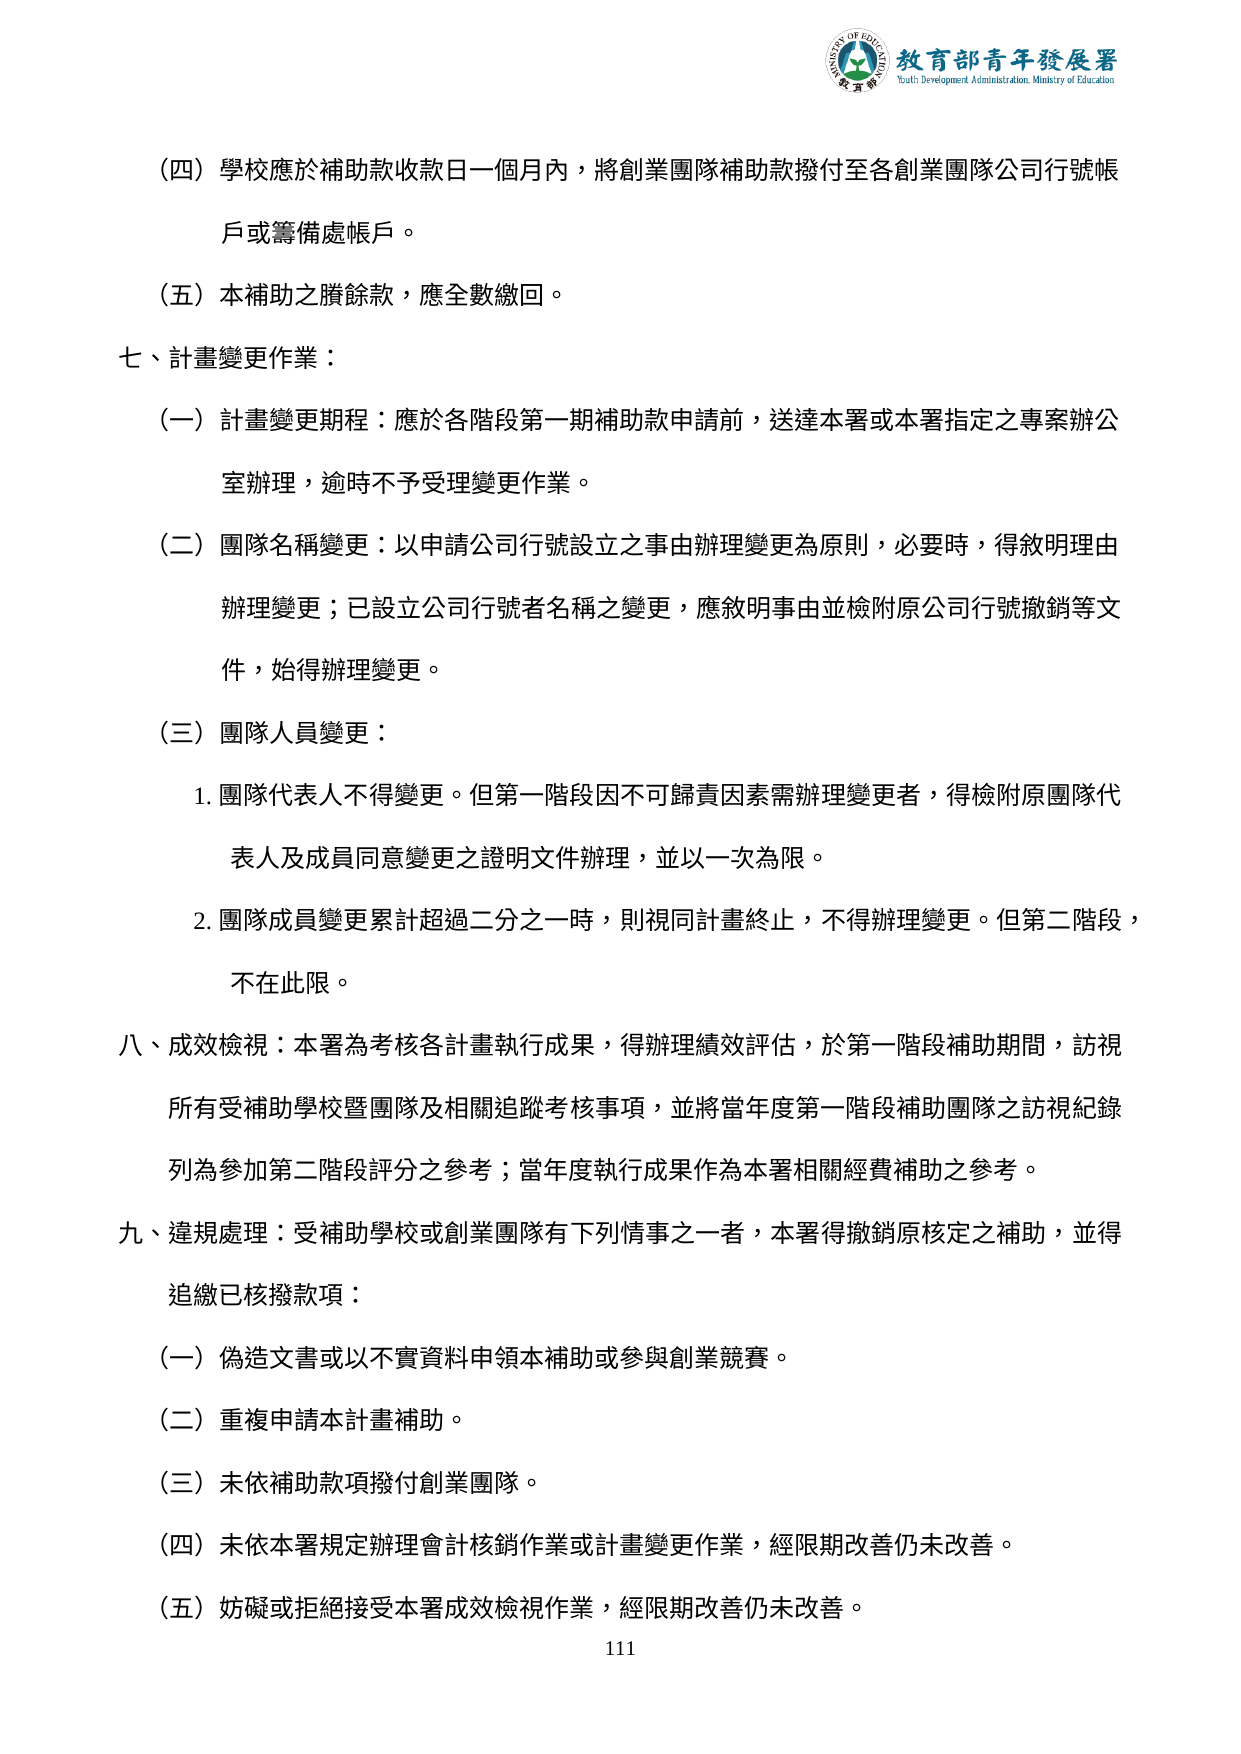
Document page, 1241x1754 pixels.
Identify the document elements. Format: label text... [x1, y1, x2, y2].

text （三）未依補助款項撥付創業團隊。 [144, 1439, 1122, 1502]
text 九、違規處理：受補助學校或創業團隊有下列情事之一者，本署得撤銷原核定之補助，並得追繳已核撥款項： [118, 1189, 1122, 1314]
text 八、成效檢視：本署為考核各計畫執行成果，得辦理績效評估，於第一階段補助期間，訪視所有受補助學校暨團隊及相關追蹤考核事項，並將當年度第一階段補助團隊之訪視紀錄列為參加第二階段評分之參考；當年度執行成果作為本署相關經費補助之參考。 [118, 1002, 1122, 1189]
text 1. 團隊代表人不得變更。但第一階段因不可歸責因素需辦理變更者，得檢附原團隊代表人及成員同意變更之證明文件辦理，並以一次為限。 [193, 752, 1122, 877]
text 七、計畫變更作業： [118, 314, 1122, 377]
text （四）未依本署規定辦理會計核銷作業或計畫變更作業，經限期改善仍未改善。 [144, 1502, 1122, 1564]
text 2. 團隊成員變更累計超過二分之一時，則視同計畫終止，不得辦理變更。但第二階段，不在此限。 [193, 877, 1122, 1002]
text （一）計畫變更期程：應於各階段第一期補助款申請前，送達本署或本署指定之專案辦公室辦理，逾時不予受理變更作業。 [144, 377, 1122, 502]
text （三）團隊人員變更： [144, 689, 1122, 752]
text （二）團隊名稱變更：以申請公司行號設立之事由辦理變更為原則，必要時，得敘明理由辦理變更；已設立公司行號者名稱之變更，應敘明事由並檢附原公司行號撤銷等文件，始得辦理變更。 [144, 502, 1122, 689]
text （四）學校應於補助款收款日一個月內，將創業團隊補助款撥付至各創業團隊公司行號帳戶或籌備處帳戶。 [144, 127, 1122, 252]
text （一）偽造文書或以不實資料申領本補助或參與創業競賽。 [144, 1314, 1122, 1377]
text （五）本補助之賸餘款，應全數繳回。 [144, 252, 1122, 314]
text （五）妨礙或拒絕接受本署成效檢視作業，經限期改善仍未改善。 [144, 1564, 1122, 1627]
text （二）重複申請本計畫補助。 [144, 1377, 1122, 1439]
